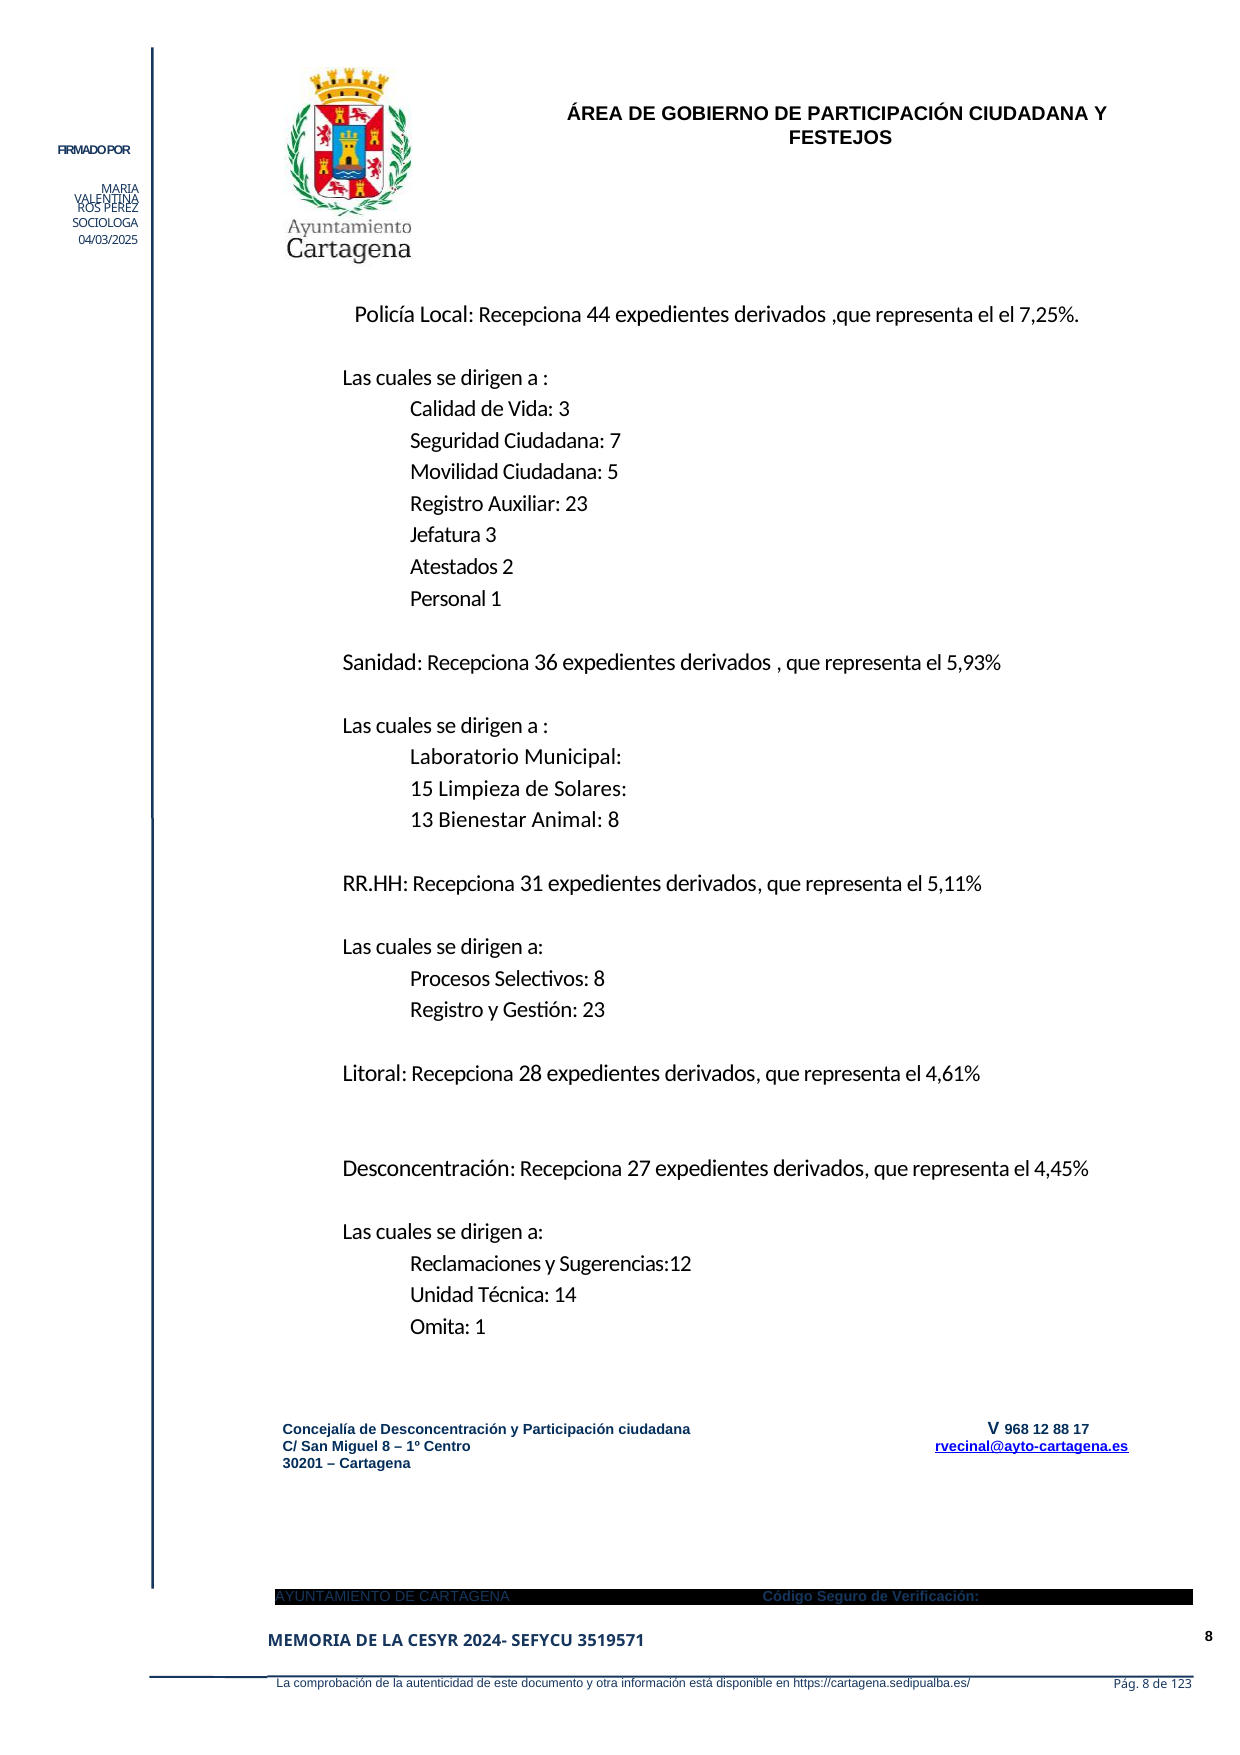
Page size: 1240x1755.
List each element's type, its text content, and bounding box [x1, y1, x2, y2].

text Policía Local: Recepciona 44 expedientes derivados ,que representa el el 7,25%. [275, 299, 1159, 329]
text Las cuales se dirigen a: [342, 931, 1171, 961]
text MARIA VALENTINA ROS PEREZ [57, 186, 139, 214]
text Registro Auxiliar: 23 [410, 488, 1171, 517]
text C/ San Miguel 8 – 1º Centro rvecinal@ayto-cartagena.es 30201 – Cartagena [282, 1438, 1133, 1472]
text Seguridad Ciudadana: 7 [410, 425, 1171, 454]
text MEMORIA DE LA CESYR 2024- SEFYCU 3519571 [57, 47, 1193, 1716]
text Litoral: Recepciona 28 expedientes derivados, que representa el 4,61% [342, 1058, 1171, 1087]
text Omita: 1 [410, 1311, 1171, 1341]
text Jefatura 3 Atestados 2 Personal 1 [410, 517, 518, 612]
text Calidad de Vida: 3 [410, 393, 1171, 422]
text Reclamaciones y Sugerencias:12 Unidad Técnica: 14 [410, 1246, 698, 1309]
text Procesos Selectivos: 8 Registro y Gestión: 23 [410, 961, 608, 1024]
text Concejalía de Desconcentración y Participación ciudadana V 968 12 88 17 [282, 1421, 1171, 1438]
text Laboratorio Municipal: 15 Limpieza de Solares: 13 Bienestar Animal: 8 [410, 739, 646, 834]
text Sanidad: Recepciona 36 expedientes derivados , que representa el 5,93% [342, 646, 1171, 676]
text Las cuales se dirigen a : [342, 362, 1171, 391]
table_header Pág. 8 de 123 [1044, 1678, 1193, 1692]
text Las cuales se dirigen a: [342, 1216, 1171, 1246]
text SOCIOLOGA [57, 220, 139, 229]
table_header La comprobación de la autenticidad de este documento y otra información está disponible en https://cartagena.sedipualba.es/ [275, 1678, 1044, 1692]
text RR.HH: Recepciona 31 expedientes derivados, que representa el 5,11% [342, 868, 1171, 898]
text Movilidad Ciudadana: 5 [410, 456, 1171, 486]
text FIRMADO POR [57, 145, 139, 157]
text AYUNTAMIENTO DE CARTAGENA Código Seguro de Verificación: [275, 1589, 1193, 1605]
text Las cuales se dirigen a : [342, 710, 1171, 739]
text 04/03/2025 [57, 235, 139, 246]
table_header ÁREA DE GOBIERNO DE PARTICIPACIÓN CIUDADANA Y FESTEJOS [412, 68, 1159, 268]
text Desconcentración: Recepciona 27 expedientes derivados, que representa el 4,45% [342, 1153, 1171, 1182]
table_header [275, 68, 284, 268]
